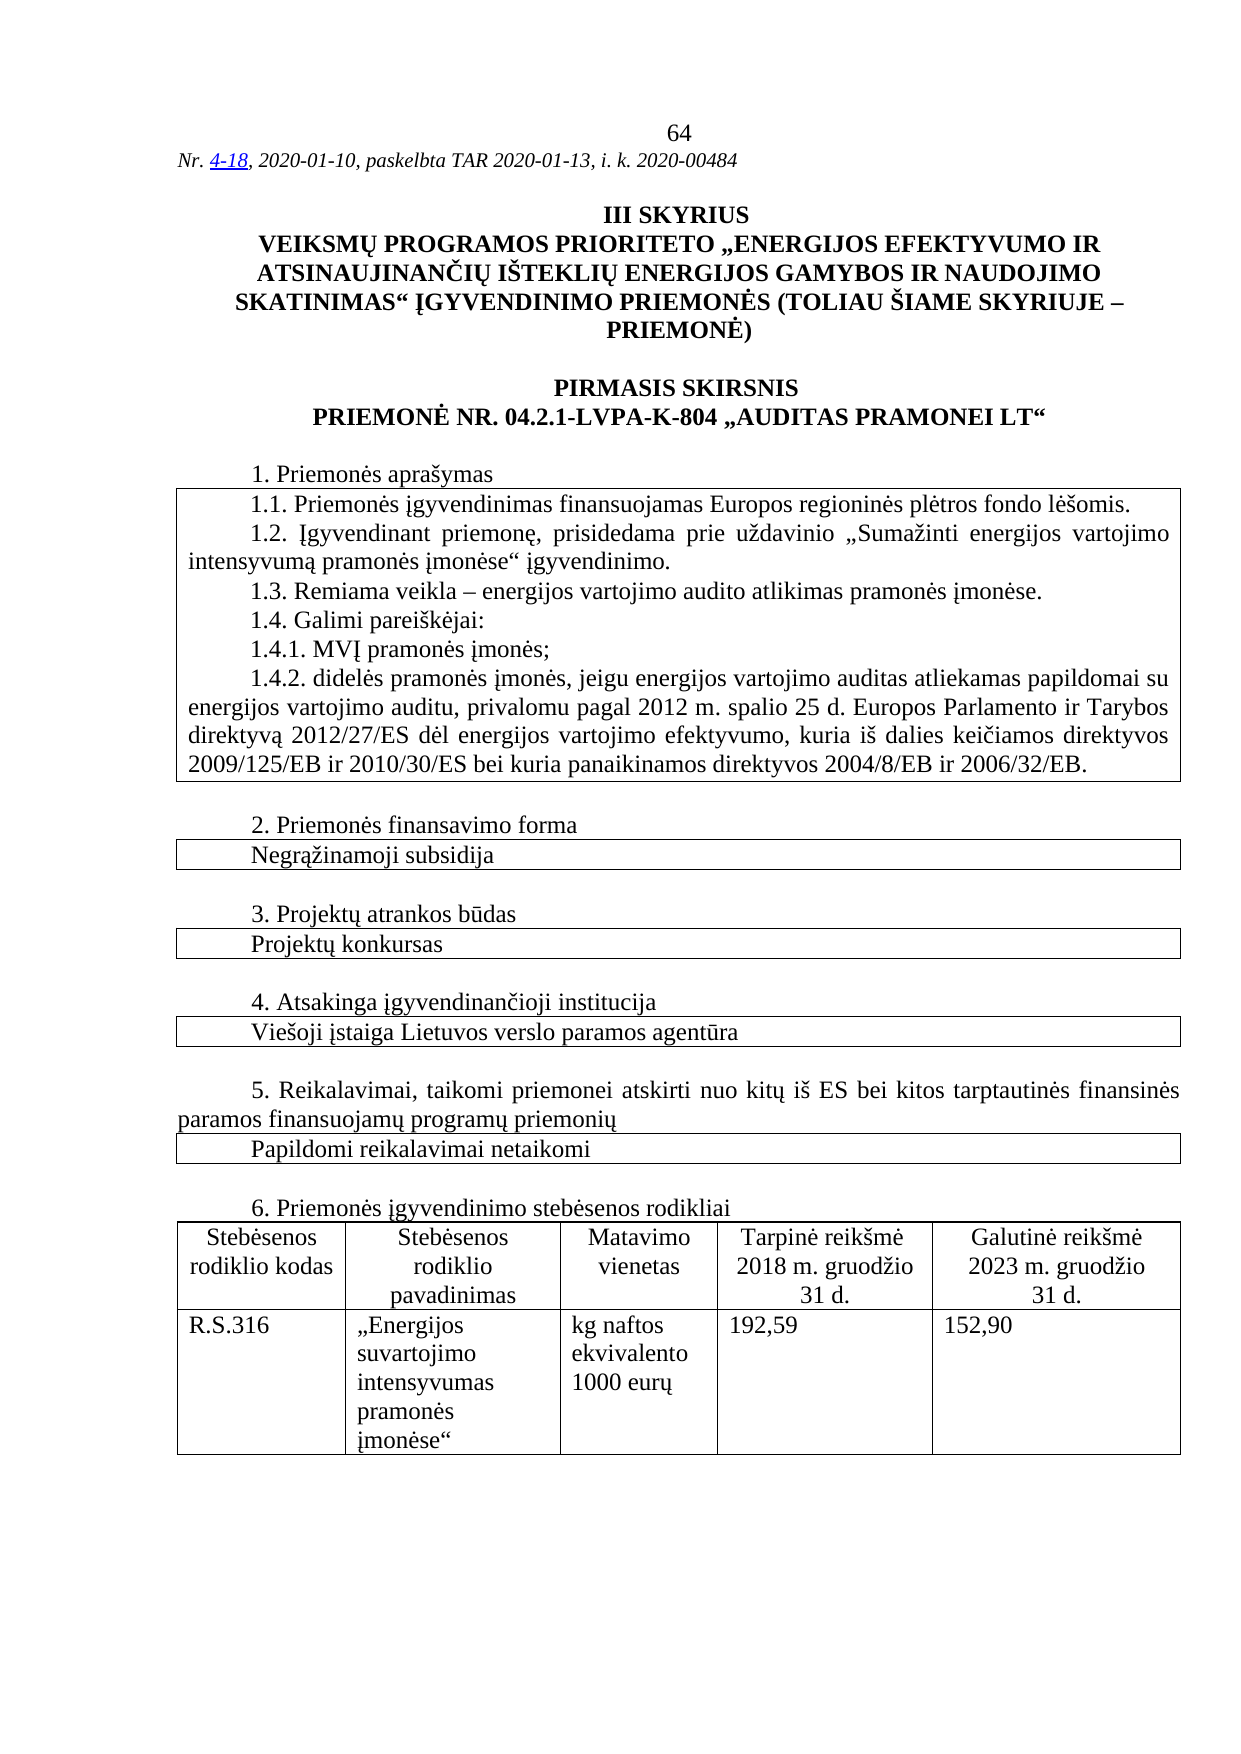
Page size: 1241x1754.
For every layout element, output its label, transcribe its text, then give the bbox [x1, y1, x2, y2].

table_cell R.S.316 [178, 1310, 345, 1453]
text PRIEMONĖ NR. 04.2.1-LVPA-K-804 „AUDITAS PRAMONEI LT“ [177, 402, 1181, 430]
table_cell 1.2. Įgyvendinant priemonę, prisidedama prie uždavinio „Sumažinti energijos vartojimo intensyvumą pramonės įmonėse“ įgyvendinimo. [177, 518, 1180, 576]
text 4. Atsakinga įgyvendinančioji institucija [177, 987, 1181, 1016]
table_cell 1.3. Remiama veikla – energijos vartojimo audito atlikimas pramonės įmonėse. [177, 576, 1180, 605]
table_cell „Energijos suvartojimo intensyvumas pramonės įmonėse“ [346, 1310, 560, 1453]
text 1. Priemonės aprašymas [244, 459, 1181, 488]
table_header Viešoji įstaiga Lietuvos verslo paramos agentūra [177, 1017, 1180, 1046]
text Nr. 4-18, 2020-01-10, paskelbta TAR 2020-01-13, i. k. 2020-00484 [177, 148, 1181, 172]
text VEIKSMŲ PROGRAMOS PRIORITETO „ENERGIJOS EFEKTYVUMO IR ATSINAUJINANČIŲ IŠTEKLIŲ ENERGIJOS GAMYBOS IR NAUDOJIMO SKATINIMAS“ ĮGYVENDINIMO PRIEMONĖS (TOLIAU ŠIAME SKYRIUJE – PRIEMONĖ) [177, 229, 1181, 344]
text 5. Reikalavimai, taikomi priemonei atskirti nuo kitų iš ES bei kitos tarptautinės finansinės paramos finansuojamų programų priemonių [177, 1076, 1181, 1133]
table_header Papildomi reikalavimai netaikomi [177, 1134, 1180, 1163]
text 2. Priemonės finansavimo forma [251, 811, 1181, 839]
table_header Stebėsenos rodiklio pavadinimas [346, 1223, 560, 1309]
text III SKYRIUS [177, 200, 1181, 229]
table_header Negrąžinamoji subsidija [177, 840, 1180, 869]
text PIRMASIS SKIRSNIS [177, 373, 1181, 402]
table_header Galutinė reikšmė 2023 m. gruodžio 31 d. [933, 1223, 1180, 1309]
text 6. Priemonės įgyvendinimo stebėsenos rodikliai [177, 1193, 1181, 1221]
table_cell 192,59 [718, 1310, 932, 1453]
table_header 1.1. Priemonės įgyvendinimas finansuojamas Europos regioninės plėtros fondo lėšomis. [177, 489, 1180, 518]
text 3. Projektų atrankos būdas [177, 899, 1181, 928]
table_header Tarpinė reikšmė 2018 m. gruodžio 31 d. [718, 1223, 932, 1309]
table_cell 1.4. Galimi pareiškėjai: 1.4.1. MVĮ pramonės įmonės; 1.4.2. didelės pramonės įmonės, jeigu energijos vartojimo auditas atliekamas papildomai su energijos vartojimo auditu, privalomu pagal 2012 m. spalio 25 d. Europos Parlamento ir Tarybos direktyvą 2012/27/ES dėl energijos vartojimo efektyvumo, kuria iš dalies keičiamos direktyvos 2009/125/EB ir 2010/30/ES bei kuria panaikinamos direktyvos 2004/8/EB ir 2006/32/EB. [177, 605, 1180, 781]
table_header Projektų konkursas [177, 929, 1180, 957]
table_cell 152,90 [933, 1310, 1180, 1453]
table_header Matavimo vienetas [561, 1223, 717, 1309]
table_cell kg naftos ekvivalento 1000 eurų [561, 1310, 717, 1453]
table_header Stebėsenos rodiklio kodas [178, 1223, 345, 1309]
